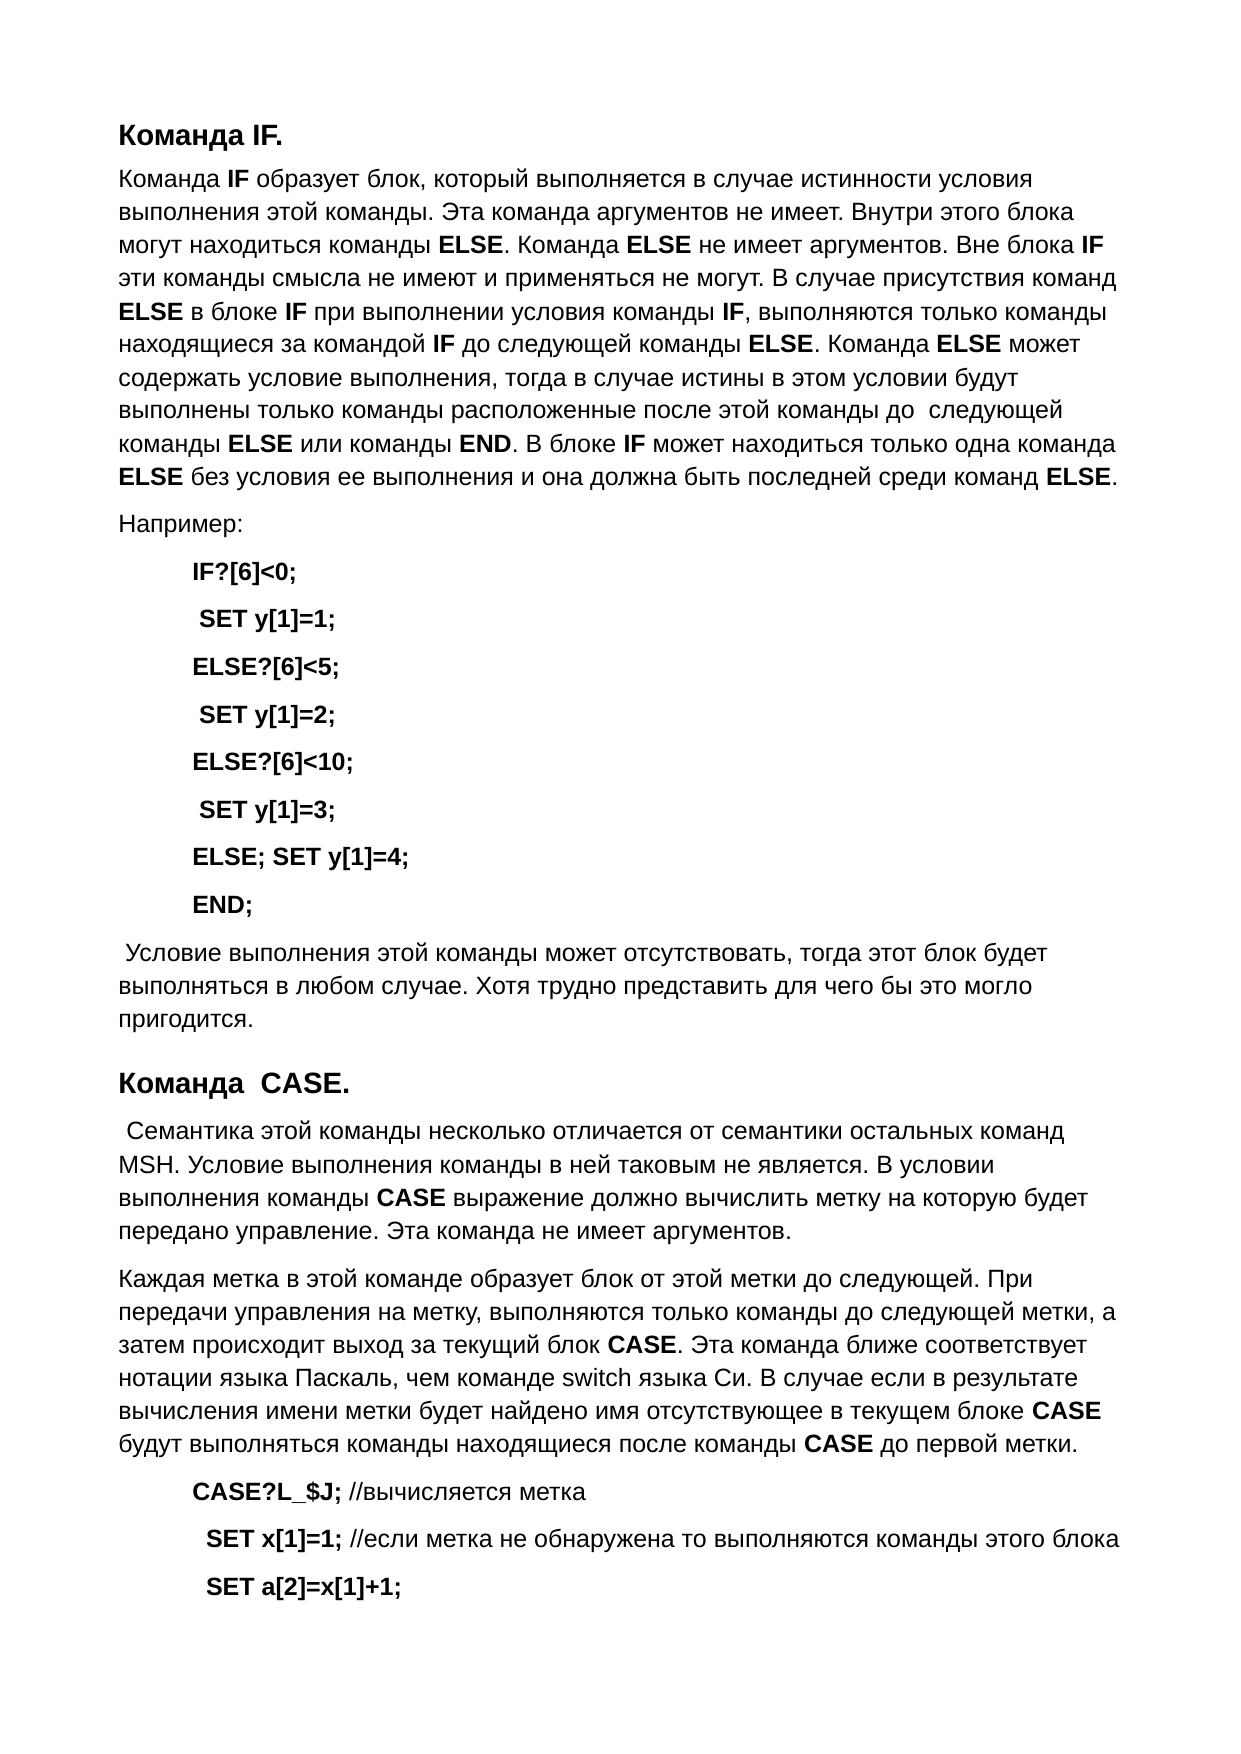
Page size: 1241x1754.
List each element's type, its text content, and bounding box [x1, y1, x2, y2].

text Семантика этой команды несколько отличается от семантики остальных команд MSH. Условие выполнения команды в ней таковым не является. В условии выполнения команды CASE выражение должно вычислить метку на которую будет передано управление. Эта команда не имеет аргументов. [118, 1112, 1122, 1245]
text Команда IF образует блок, который выполняется в случае истинности условия выполнения этой команды. Эта команда аргументов не имеет. Внутри этого блока могут находиться команды ELSE. Команда ELSE не имеет аргументов. Вне блока IF эти команды смысла не имеют и применяться не могут. В случае присутствия команд ELSE в блоке IF при выполнении условия команды IF, выполняются только команды находящиеся за командой IF до следующей команды ELSE. Команда ELSE может содержать условие выполнения, тогда в случае истины в этом условии будут выполнены только команды расположенные после этой команды до следующей команды ELSE или команды END. В блоке IF может находиться только одна команда ELSE без условия ее выполнения и она должна быть последней среди команд ELSE. [118, 164, 1122, 490]
text CASE?L_$J; //вычисляется метка [118, 1476, 1122, 1505]
text Условие выполнения этой команды может отсутствовать, тогда этот блок будет выполняться в любом случае. Хотя трудно представить для чего бы это могло пригодится. [118, 938, 1122, 1032]
text Например: [118, 509, 1122, 538]
text ELSE; SET y[1]=4; [118, 842, 1122, 871]
text Каждая метка в этой команде образует блок от этой метки до следующей. При передачи управления на метку, выполняются только команды до следующей метки, а затем происходит выход за текущий блок CASE. Эта команда ближе соответствует нотации языка Паскаль, чем команде switch языка Си. В случае если в результате вычисления имени метки будет найдено имя отсутствующее в текущем блоке CASE будут выполняться команды находящиеся после команды CASE до первой метки. [118, 1264, 1122, 1458]
text ELSE?[6]<10; [118, 747, 1122, 776]
text SET y[1]=3; [118, 795, 1122, 823]
text SET a[2]=x[1]+1; [118, 1572, 1122, 1600]
subtitle Команда IF. [118, 118, 1122, 152]
subtitle Команда CASE. [118, 1066, 1122, 1099]
text IF?[6]<0; [118, 557, 1122, 586]
text SET x[1]=1; //если метка не обнаружена то выполняются команды этого блока [118, 1524, 1122, 1553]
text SET y[1]=1; [118, 604, 1122, 633]
text ELSE?[6]<5; [118, 652, 1122, 681]
text SET y[1]=2; [118, 699, 1122, 728]
text END; [118, 890, 1122, 919]
